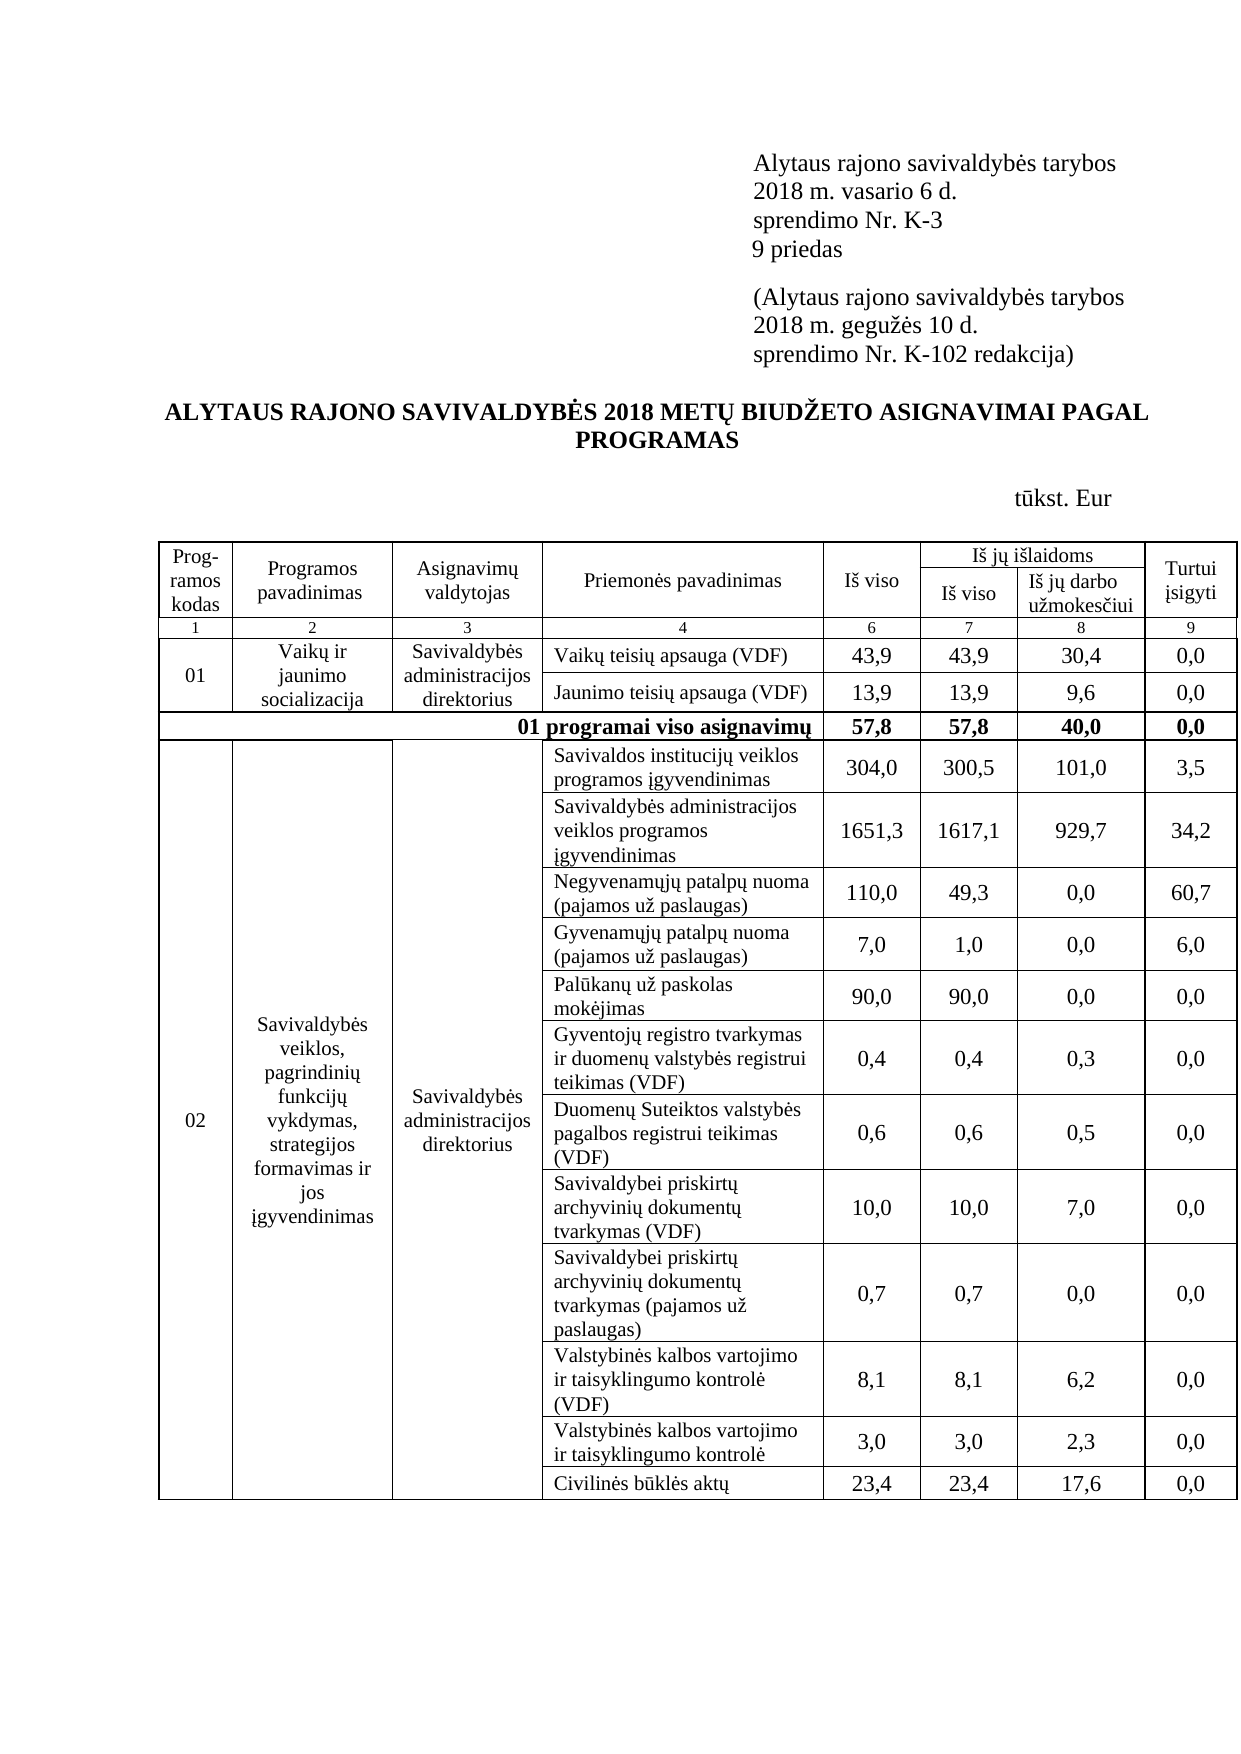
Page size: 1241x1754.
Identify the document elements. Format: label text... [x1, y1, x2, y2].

table_cell 40,0 [1018, 713, 1144, 739]
table_cell 0,0 [1018, 918, 1144, 970]
table_cell Savivaldybės administracijos direktorius [393, 639, 542, 711]
table_cell 0,0 [1146, 1417, 1236, 1466]
table_cell 0,4 [921, 1021, 1017, 1094]
table_cell 34,2 [1146, 793, 1236, 867]
table_cell 17,6 [1018, 1467, 1144, 1498]
table_cell 49,3 [921, 868, 1017, 917]
table_cell 3 [393, 618, 542, 637]
table_cell 0,0 [1018, 971, 1144, 1020]
table_cell Vaikų ir jaunimo socializacija [233, 639, 392, 711]
table_cell 10,0 [921, 1170, 1017, 1243]
table_cell 9 [1146, 618, 1236, 637]
table_cell 0,0 [1146, 1021, 1236, 1094]
table_cell Gyventojų registro tvarkymas ir duomenų valstybės registrui teikimas (VDF) [543, 1021, 823, 1094]
table_header Priemonės pavadinimas [543, 543, 823, 617]
table_cell 1651,3 [824, 793, 920, 867]
table_cell Gyvenamųjų patalpų nuoma (pajamos už paslaugas) [543, 918, 823, 970]
table_cell 2 [233, 618, 392, 637]
table_cell 0,6 [921, 1095, 1017, 1169]
table_cell 0,7 [824, 1244, 920, 1341]
table_cell 1 [159, 618, 232, 637]
text sprendimo Nr. K-102 redakcija) [133, 339, 1181, 368]
text 2018 m. vasario 6 d. [133, 176, 1181, 205]
table_cell 90,0 [824, 971, 920, 1020]
text (Alytaus rajono savivaldybės tarybos [133, 282, 1181, 311]
table_cell 7,0 [1018, 1170, 1144, 1243]
table_cell 1,0 [921, 918, 1017, 970]
table_cell 0,0 [1146, 1467, 1236, 1498]
table_cell 8 [1018, 618, 1144, 637]
table_header Turtui įsigyti [1146, 543, 1236, 617]
table_cell 60,7 [1146, 868, 1236, 917]
table_cell 10,0 [824, 1170, 920, 1243]
table_header Iš viso [824, 543, 920, 617]
table_cell 13,9 [921, 673, 1017, 711]
table_cell 23,4 [824, 1467, 920, 1498]
table_cell 43,9 [824, 639, 920, 672]
table_cell 0,0 [1018, 1244, 1144, 1341]
table_cell 02 [160, 741, 232, 1498]
table_cell 13,9 [824, 673, 920, 711]
table_cell 0,0 [1146, 971, 1236, 1020]
table_cell 101,0 [1018, 741, 1144, 792]
table_cell Vaikų teisių apsauga (VDF) [543, 639, 823, 672]
table_cell 6,2 [1018, 1342, 1144, 1416]
table_cell Valstybinės kalbos vartojimo ir taisyklingumo kontrolė (VDF) [543, 1342, 823, 1416]
text ALYTAUS RAJONO SAVIVALDYBĖS 2018 METŲ BIUDŽETO ASIGNAVIMAI PAGAL PROGRAMAS [133, 397, 1181, 454]
table_cell 300,5 [921, 741, 1017, 792]
table_cell 8,1 [824, 1342, 920, 1416]
table_cell 0,0 [1146, 713, 1236, 739]
table_cell 0,0 [1146, 1170, 1236, 1243]
table_cell Savivaldybės administracijos direktorius [393, 740, 542, 1498]
table_cell 01 programai viso asignavimų [160, 713, 823, 739]
table_cell 4 [543, 618, 823, 637]
table_header Prog-ramos kodas [160, 543, 232, 617]
text Alytaus rajono savivaldybės tarybos [133, 148, 1181, 176]
text sprendimo Nr. K-3 [133, 205, 1181, 234]
table_cell 3,0 [824, 1417, 920, 1466]
table_cell 0,5 [1018, 1095, 1144, 1169]
table_cell Iš viso [921, 568, 1017, 617]
table_cell 7,0 [824, 918, 920, 970]
table_header Asignavimų valdytojas [393, 543, 542, 617]
table_cell Valstybinės kalbos vartojimo ir taisyklingumo kontrolė [543, 1417, 823, 1466]
table_cell 9,6 [1018, 673, 1144, 711]
table_cell 6 [824, 618, 920, 637]
table_cell Negyvenamųjų patalpų nuoma (pajamos už paslaugas) [543, 868, 823, 917]
table_cell 304,0 [824, 741, 920, 792]
table_cell Duomenų Suteiktos valstybės pagalbos registrui teikimas (VDF) [543, 1095, 823, 1169]
table_cell Civilinės būklės aktų [543, 1467, 823, 1498]
table_cell 0,6 [824, 1095, 920, 1169]
table_cell 2,3 [1018, 1417, 1144, 1466]
table_cell 8,1 [921, 1342, 1017, 1416]
table_cell 0,0 [1146, 639, 1236, 672]
table_cell 23,4 [921, 1467, 1017, 1498]
table_cell 0,0 [1146, 1342, 1236, 1416]
table_cell 90,0 [921, 971, 1017, 1020]
text 2018 m. gegužės 10 d. [133, 311, 1181, 339]
table_cell 3,5 [1146, 741, 1236, 792]
table_cell Iš jų darbo užmokesčiui [1018, 568, 1144, 617]
table_cell Savivaldybės veiklos, pagrindinių funkcijų vykdymas, strategijos formavimas ir jos įgyvendinimas [233, 741, 392, 1498]
table_cell 0,3 [1018, 1021, 1144, 1094]
table_cell 30,4 [1018, 639, 1144, 672]
table_cell 01 [160, 639, 232, 711]
table_cell 929,7 [1018, 793, 1144, 867]
table_cell 1617,1 [921, 793, 1017, 867]
table_cell Savivaldos institucijų veiklos programos įgyvendinimas [543, 741, 823, 792]
text tūkst. Eur [1014, 483, 1181, 512]
table_header Programos pavadinimas [233, 543, 392, 617]
table_cell 0,0 [1018, 868, 1144, 917]
table_cell Savivaldybės administracijos veiklos programos įgyvendinimas [543, 793, 823, 867]
table_cell 0,7 [921, 1244, 1017, 1341]
table_cell 0,0 [1146, 673, 1236, 711]
table_cell 57,8 [824, 713, 920, 739]
table_cell 0,0 [1146, 1244, 1236, 1341]
table_cell 0,0 [1146, 1095, 1236, 1169]
table_cell 110,0 [824, 868, 920, 917]
table_cell 43,9 [921, 639, 1017, 672]
table_cell 6,0 [1146, 918, 1236, 970]
table_header Iš jų išlaidoms [921, 543, 1144, 567]
text 9 priedas [752, 234, 1181, 263]
table_cell 0,4 [824, 1021, 920, 1094]
table_cell Jaunimo teisių apsauga (VDF) [543, 673, 823, 711]
table_cell 7 [921, 618, 1017, 637]
table_cell Palūkanų už paskolas mokėjimas [543, 971, 823, 1020]
table_cell Savivaldybei priskirtų archyvinių dokumentų tvarkymas (pajamos už paslaugas) [543, 1244, 823, 1341]
table_cell 3,0 [921, 1417, 1017, 1466]
table_cell 57,8 [921, 713, 1017, 739]
table_cell Savivaldybei priskirtų archyvinių dokumentų tvarkymas (VDF) [543, 1170, 823, 1243]
